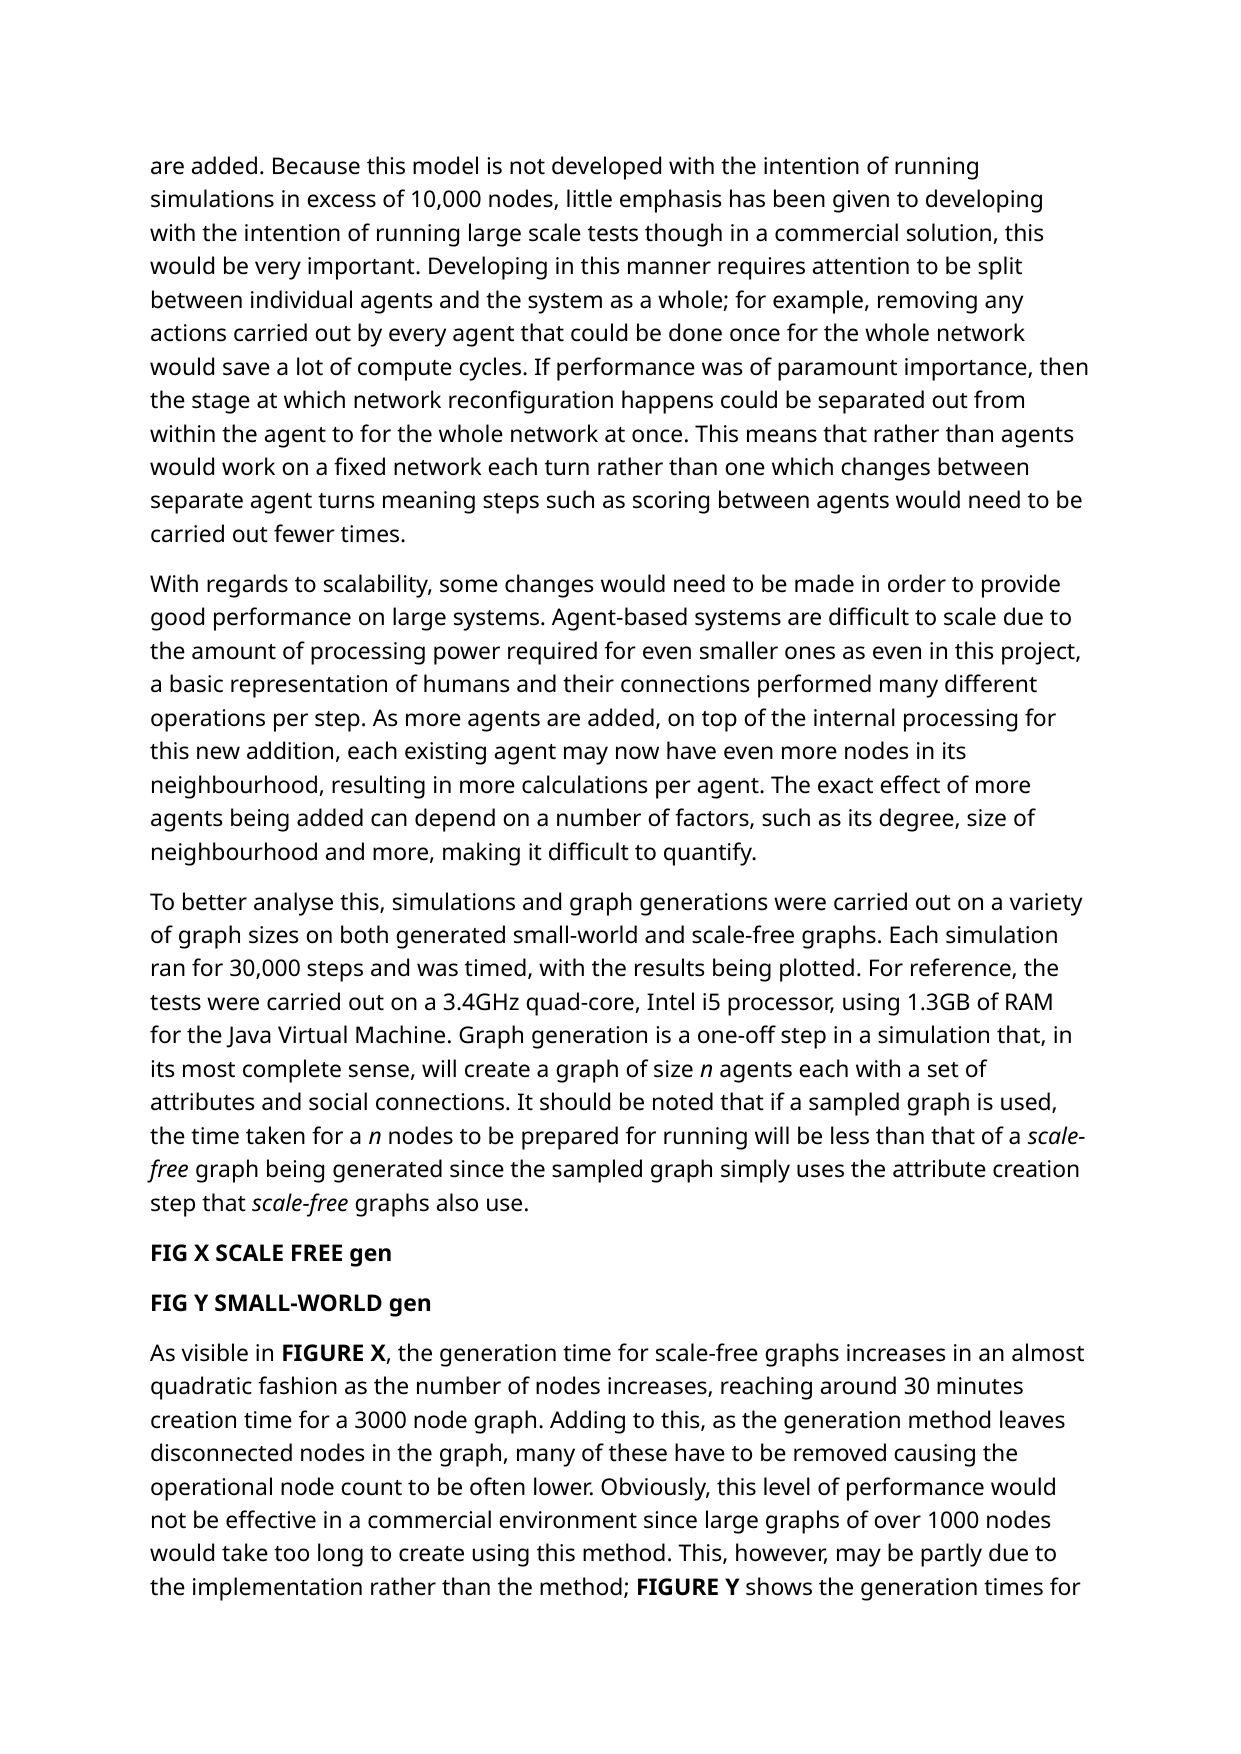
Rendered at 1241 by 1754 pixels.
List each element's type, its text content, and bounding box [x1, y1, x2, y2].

text FIG X SCALE FREE gen [150, 1237, 1090, 1268]
text FIG Y SMALL-WORLD gen [150, 1287, 1090, 1318]
text To better analyse this, simulations and graph generations were carried out on a variety of graph sizes on both generated small-world and scale-free graphs. Each simulation ran for 30,000 steps and was timed, with the results being plotted. For reference, the tests were carried out on a 3.4GHz quad-core, Intel i5 processor, using 1.3GB of RAM for the Java Virtual Machine. Graph generation is a one-off step in a simulation that, in its most complete sense, will create a graph of size n agents each with a set of attributes and social connections. It should be noted that if a sampled graph is used, the time taken for a n nodes to be prepared for running will be less than that of a scale-free graph being generated since the sampled graph simply uses the attribute creation step that scale-free graphs also use. [150, 886, 1090, 1218]
text are added. Because this model is not developed with the intention of running simulations in excess of 10,000 nodes, little emphasis has been given to developing with the intention of running large scale tests though in a commercial solution, this would be very important. Developing in this manner requires attention to be split between individual agents and the system as a whole; for example, removing any actions carried out by every agent that could be done once for the whole network would save a lot of compute cycles. If performance was of paramount importance, then the stage at which network reconfiguration happens could be separated out from within the agent to for the whole network at once. This means that rather than agents would work on a fixed network each turn rather than one which changes between separate agent turns meaning steps such as scoring between agents would need to be carried out fewer times. [150, 150, 1090, 549]
text As visible in FIGURE X, the generation time for scale-free graphs increases in an almost quadratic fashion as the number of nodes increases, reaching around 30 minutes creation time for a 3000 node graph. Adding to this, as the generation method leaves disconnected nodes in the graph, many of these have to be removed causing the operational node count to be often lower. Obviously, this level of performance would not be effective in a commercial environment since large graphs of over 1000 nodes would take too long to create using this method. This, however, may be partly due to the implementation rather than the method; FIGURE Y shows the generation times for [150, 1337, 1090, 1602]
text With regards to scalability, some changes would need to be made in order to provide good performance on large systems. Agent-based systems are difficult to scale due to the amount of processing power required for even smaller ones as even in this project, a basic representation of humans and their connections performed many different operations per step. As more agents are added, on top of the internal processing for this new addition, each existing agent may now have even more nodes in its neighbourhood, resulting in more calculations per agent. The exact effect of more agents being added can depend on a number of factors, such as its degree, size of neighbourhood and more, making it difficult to quantify. [150, 568, 1090, 867]
